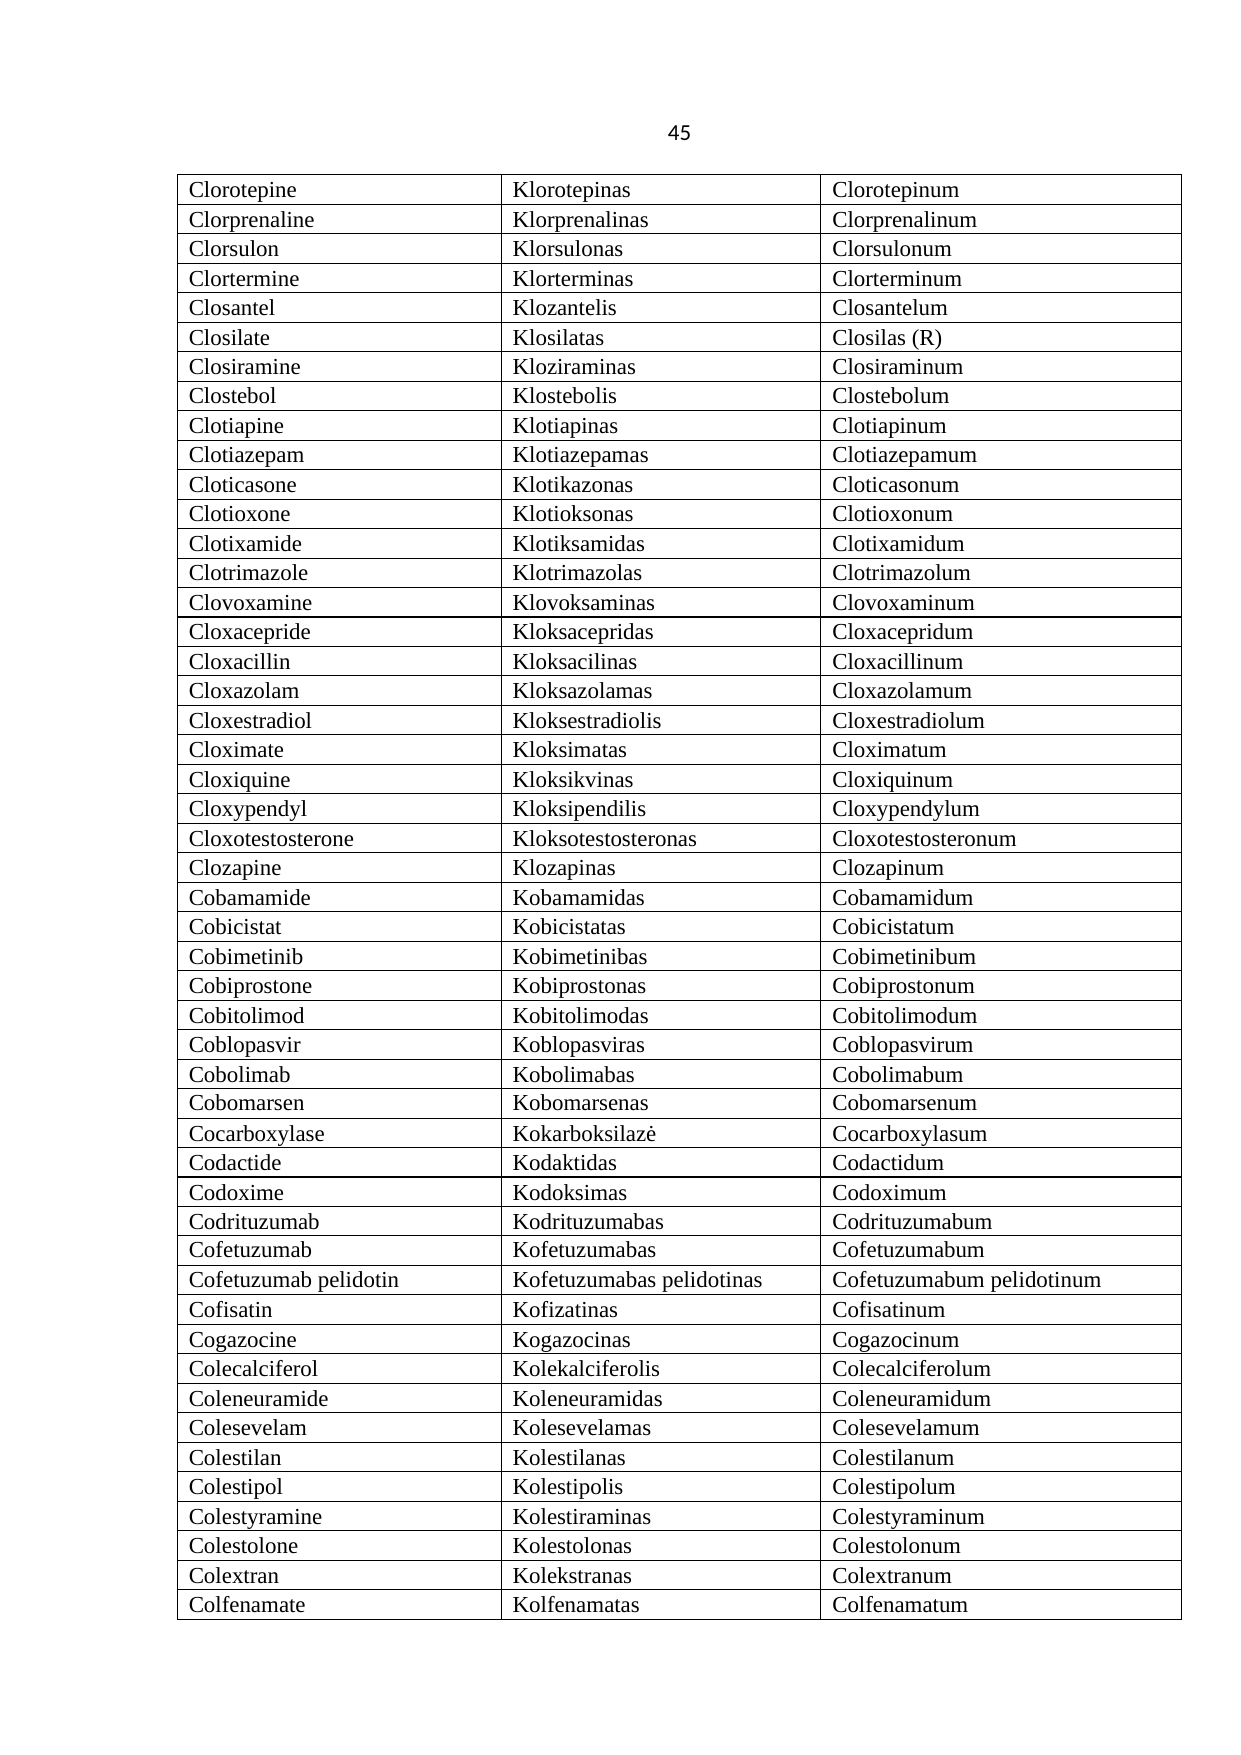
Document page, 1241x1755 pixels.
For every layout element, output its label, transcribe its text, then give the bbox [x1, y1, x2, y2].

table_cell Klotiazepamas [502, 441, 820, 469]
table_cell Cloxypendylum [821, 794, 1181, 823]
table_cell Coleneuramidum [821, 1384, 1181, 1412]
table_cell Cloxiquine [178, 765, 501, 793]
table_cell Cobimetinib [178, 942, 501, 970]
table_cell Codactidum [821, 1148, 1181, 1176]
table_cell Klovoksaminas [502, 588, 820, 616]
table_cell Kloksestradiolis [502, 706, 820, 734]
table_cell Klotiksamidas [502, 529, 820, 557]
table_cell Clotixamide [178, 529, 501, 557]
table_cell Codrituzumabum [821, 1207, 1181, 1235]
table_cell Cloticasone [178, 470, 501, 498]
table_cell Cobamamide [178, 883, 501, 911]
table_cell Colextranum [821, 1561, 1181, 1589]
table_cell Cloxiquinum [821, 765, 1181, 793]
table_cell Cobomarsenum [821, 1089, 1181, 1117]
table_cell Clorsulonum [821, 234, 1181, 263]
table_cell Cloticasonum [821, 470, 1181, 498]
table_cell Cloxazolamum [821, 676, 1181, 705]
table_cell Cocarboxylasum [821, 1119, 1181, 1147]
table_cell Kloksacilinas [502, 647, 820, 675]
table_cell Clostebol [178, 382, 501, 410]
table_cell Coleneuramide [178, 1384, 501, 1412]
table_cell Cobicistat [178, 912, 501, 941]
table_cell Closantel [178, 293, 501, 322]
table_cell Cloxypendyl [178, 794, 501, 823]
table_cell Cloxestradiol [178, 706, 501, 734]
table_cell Closiraminum [821, 352, 1181, 381]
table_cell Clotiazepam [178, 441, 501, 469]
table_cell Cofetuzumab pelidotin [178, 1266, 501, 1294]
table_cell Clotrimazole [178, 559, 501, 587]
table_cell Klostebolis [502, 382, 820, 410]
table_cell Clotiazepamum [821, 441, 1181, 469]
table_cell Cloxotestosterone [178, 824, 501, 852]
table_cell Cobiprostonum [821, 971, 1181, 999]
table_cell Clorprenalinum [821, 205, 1181, 233]
table_cell Cobitolimod [178, 1001, 501, 1029]
table_cell Kolestiraminas [502, 1502, 820, 1530]
table_cell Klotikazonas [502, 470, 820, 498]
table_cell Codoximum [821, 1178, 1181, 1206]
table_cell Cloxacillin [178, 647, 501, 675]
table_cell Clozapine [178, 853, 501, 882]
table_cell Klorterminas [502, 264, 820, 292]
table_cell Cloxacepride [178, 618, 501, 646]
table_cell Clotiapinum [821, 411, 1181, 439]
table_cell Clotrimazolum [821, 559, 1181, 587]
table_cell Kloksotestosteronas [502, 824, 820, 852]
table_cell Cogazocine [178, 1325, 501, 1353]
table_cell Cloximatum [821, 735, 1181, 764]
table_cell Kloziraminas [502, 352, 820, 381]
table_cell Kolekalciferolis [502, 1354, 820, 1383]
table_cell Kolestolonas [502, 1531, 820, 1560]
table_cell Colfenamatum [821, 1590, 1181, 1619]
table_cell Colecalciferol [178, 1354, 501, 1383]
table_cell Clorotepine [178, 175, 501, 204]
table_cell Kokarboksilazė [502, 1119, 820, 1147]
table_cell Colecalciferolum [821, 1354, 1181, 1383]
table_cell Clotioxone [178, 500, 501, 528]
table_cell Colestolone [178, 1531, 501, 1560]
table_cell Cofetuzumab [178, 1236, 501, 1265]
table_cell Cobiprostone [178, 971, 501, 999]
table_cell Kloksazolamas [502, 676, 820, 705]
table_cell Koblopasviras [502, 1030, 820, 1058]
table_cell Clorsulon [178, 234, 501, 263]
table_cell Kofetuzumabas [502, 1236, 820, 1265]
table_cell Kobomarsenas [502, 1089, 820, 1117]
table_cell Kofetuzumabas pelidotinas [502, 1266, 820, 1294]
table_cell Cloxestradiolum [821, 706, 1181, 734]
table_cell Clostebolum [821, 382, 1181, 410]
table_cell Cofisatin [178, 1295, 501, 1324]
table_cell Kobitolimodas [502, 1001, 820, 1029]
table_cell Klosilatas [502, 323, 820, 351]
table_cell Colestyramine [178, 1502, 501, 1530]
table_cell Klorotepinas [502, 175, 820, 204]
table_cell Klorsulonas [502, 234, 820, 263]
table_cell Codoxime [178, 1178, 501, 1206]
table_cell Clotioxonum [821, 500, 1181, 528]
table_cell Kolfenamatas [502, 1590, 820, 1619]
table_cell Cloxotestosteronum [821, 824, 1181, 852]
table_cell Colesevelamum [821, 1413, 1181, 1442]
table_cell Colestipolum [821, 1472, 1181, 1501]
table_cell Clozapinum [821, 853, 1181, 882]
table_cell Klozapinas [502, 853, 820, 882]
table_cell Kolekstranas [502, 1561, 820, 1589]
table_cell Clotixamidum [821, 529, 1181, 557]
table_cell Kobolimabas [502, 1060, 820, 1088]
table_cell Closilas (R) [821, 323, 1181, 351]
table_cell Cobamamidum [821, 883, 1181, 911]
table_cell Clorterminum [821, 264, 1181, 292]
table_cell Colestilanum [821, 1443, 1181, 1471]
table_cell Klotioksonas [502, 500, 820, 528]
table_cell Colesevelam [178, 1413, 501, 1442]
table_cell Cloximate [178, 735, 501, 764]
table_cell Kolestipolis [502, 1472, 820, 1501]
table_cell Klorprenalinas [502, 205, 820, 233]
table_cell Cobimetinibum [821, 942, 1181, 970]
table_cell Clorotepinum [821, 175, 1181, 204]
table_cell Kobamamidas [502, 883, 820, 911]
table_cell Cobolimabum [821, 1060, 1181, 1088]
table_cell Kofizatinas [502, 1295, 820, 1324]
table_cell Cofetuzumabum [821, 1236, 1181, 1265]
table_cell Cobicistatum [821, 912, 1181, 941]
table_cell Cofetuzumabum pelidotinum [821, 1266, 1181, 1294]
table_cell Klotrimazolas [502, 559, 820, 587]
table_cell Kogazocinas [502, 1325, 820, 1353]
table_cell Colestipol [178, 1472, 501, 1501]
table_cell Kloksacepridas [502, 618, 820, 646]
table_cell Colfenamate [178, 1590, 501, 1619]
table_cell Cogazocinum [821, 1325, 1181, 1353]
table_cell Kobicistatas [502, 912, 820, 941]
table_cell Klotiapinas [502, 411, 820, 439]
table_cell Codrituzumab [178, 1207, 501, 1235]
table_cell Coblopasvirum [821, 1030, 1181, 1058]
table_cell Cobomarsen [178, 1089, 501, 1117]
table_cell Koleneuramidas [502, 1384, 820, 1412]
table_cell Cloxacepridum [821, 618, 1181, 646]
table_cell Kodoksimas [502, 1178, 820, 1206]
table_cell Cocarboxylase [178, 1119, 501, 1147]
table_cell Closantelum [821, 293, 1181, 322]
table_cell Clovoxamine [178, 588, 501, 616]
table_cell Colextran [178, 1561, 501, 1589]
table_cell Colestilan [178, 1443, 501, 1471]
table_cell Clorprenaline [178, 205, 501, 233]
table_cell Klozantelis [502, 293, 820, 322]
table_cell Colestyraminum [821, 1502, 1181, 1530]
table_cell Clovoxaminum [821, 588, 1181, 616]
table_cell Cobolimab [178, 1060, 501, 1088]
table_cell Kodrituzumabas [502, 1207, 820, 1235]
table_cell Clortermine [178, 264, 501, 292]
table_cell Cloxacillinum [821, 647, 1181, 675]
table_cell Coblopasvir [178, 1030, 501, 1058]
table_cell Clotiapine [178, 411, 501, 439]
table_cell Kobiprostonas [502, 971, 820, 999]
table_cell Closilate [178, 323, 501, 351]
table_cell Kloksikvinas [502, 765, 820, 793]
table_cell Cobitolimodum [821, 1001, 1181, 1029]
table_cell Colestolonum [821, 1531, 1181, 1560]
table_cell Kloksimatas [502, 735, 820, 764]
table_cell Cofisatinum [821, 1295, 1181, 1324]
table_cell Cloxazolam [178, 676, 501, 705]
table_cell Kolestilanas [502, 1443, 820, 1471]
table_cell Kodaktidas [502, 1148, 820, 1176]
table_cell Codactide [178, 1148, 501, 1176]
table_cell Kloksipendilis [502, 794, 820, 823]
table_cell Kolesevelamas [502, 1413, 820, 1442]
table_cell Closiramine [178, 352, 501, 381]
table_cell Kobimetinibas [502, 942, 820, 970]
